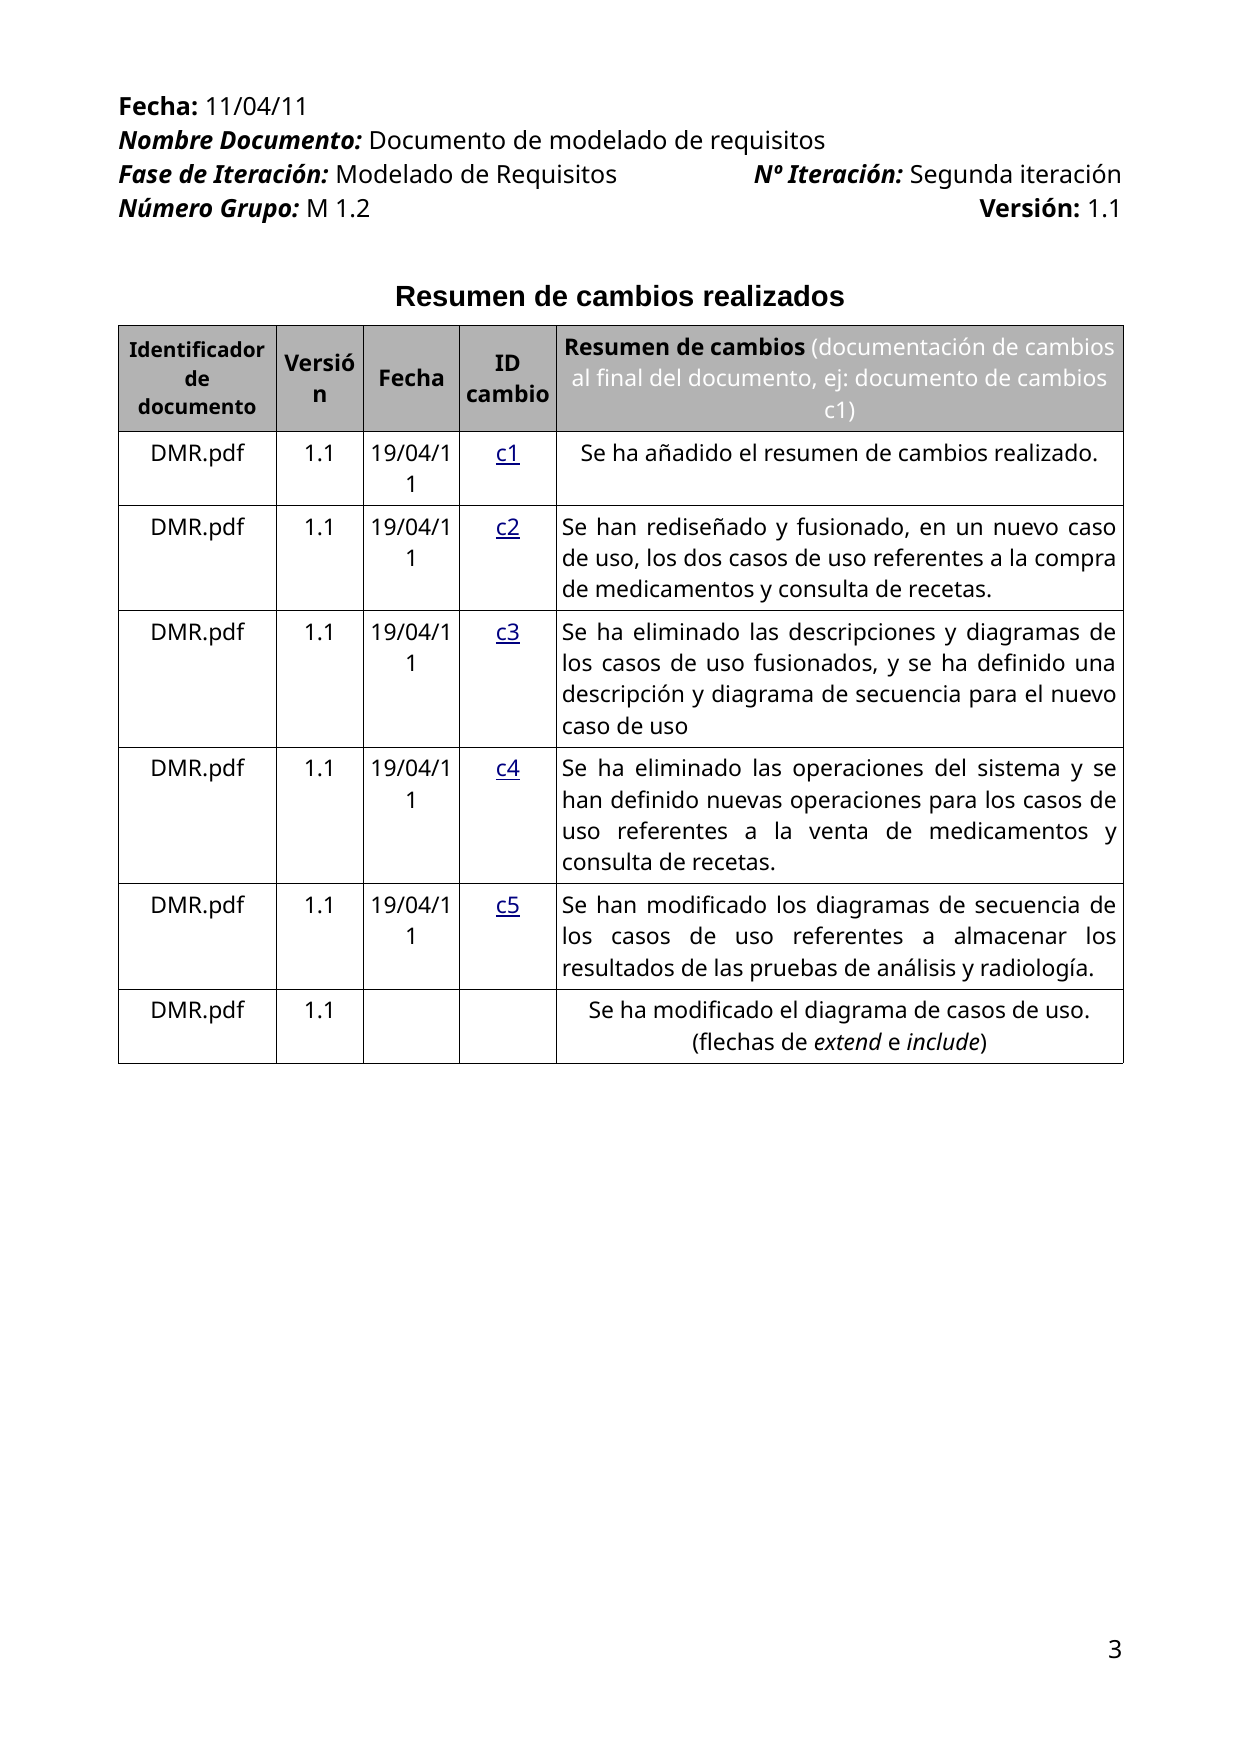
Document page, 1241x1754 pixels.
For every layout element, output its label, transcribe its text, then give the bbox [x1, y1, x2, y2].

table_cell Se han modificado los diagramas de secuencia de los casos de uso referentes a almacenar los resultados de las pruebas de análisis y radiología. [557, 884, 1123, 988]
table_cell Se ha añadido el resumen de cambios realizado. [557, 432, 1123, 505]
table_cell DMR.pdf [119, 990, 276, 1062]
table_cell c1 [460, 432, 556, 505]
table_cell 1.1 [277, 611, 363, 747]
table_cell 19/04/11 [364, 748, 459, 883]
table_cell 19/04/11 [364, 506, 459, 610]
table_cell Se ha eliminado las operaciones del sistema y se han definido nuevas operaciones para los casos de uso referentes a la venta de medicamentos y consulta de recetas. [557, 748, 1123, 883]
table_header Versión [277, 326, 363, 431]
table_cell 19/04/11 [364, 884, 459, 988]
table_cell 1.1 [277, 748, 363, 883]
table_header ID cambio [460, 326, 556, 431]
table_cell 1.1 [277, 990, 363, 1062]
table_header Identificador de documento [119, 326, 276, 431]
table_cell DMR.pdf [119, 432, 276, 505]
table_cell 19/04/11 [364, 432, 459, 505]
table_cell DMR.pdf [119, 884, 276, 988]
table_cell c4 [460, 748, 556, 883]
table_cell c3 [460, 611, 556, 747]
table_cell 1.1 [277, 884, 363, 988]
table_cell DMR.pdf [119, 506, 276, 610]
table_cell DMR.pdf [119, 611, 276, 747]
subtitle Resumen de cambios realizados [118, 279, 1122, 313]
table_cell 1.1 [277, 506, 363, 610]
table_cell 1.1 [277, 432, 363, 505]
table_cell Se han rediseñado y fusionado, en un nuevo caso de uso, los dos casos de uso referentes a la compra de medicamentos y consulta de recetas. [557, 506, 1123, 610]
table_cell 19/04/11 [364, 611, 459, 747]
table_cell [364, 990, 459, 1062]
table_cell Se ha eliminado las descripciones y diagramas de los casos de uso fusionados, y se ha definido una descripción y diagrama de secuencia para el nuevo caso de uso [557, 611, 1123, 747]
table_header Resumen de cambios (documentación de cambios al final del documento, ej: documento de cambios c1) [557, 326, 1123, 431]
table_cell c5 [460, 884, 556, 988]
table_cell Se ha modificado el diagrama de casos de uso. (flechas de extend e include) [557, 990, 1123, 1062]
table_cell c2 [460, 506, 556, 610]
table_header Fecha [364, 326, 459, 431]
table_cell [460, 990, 556, 1062]
table_cell DMR.pdf [119, 748, 276, 883]
